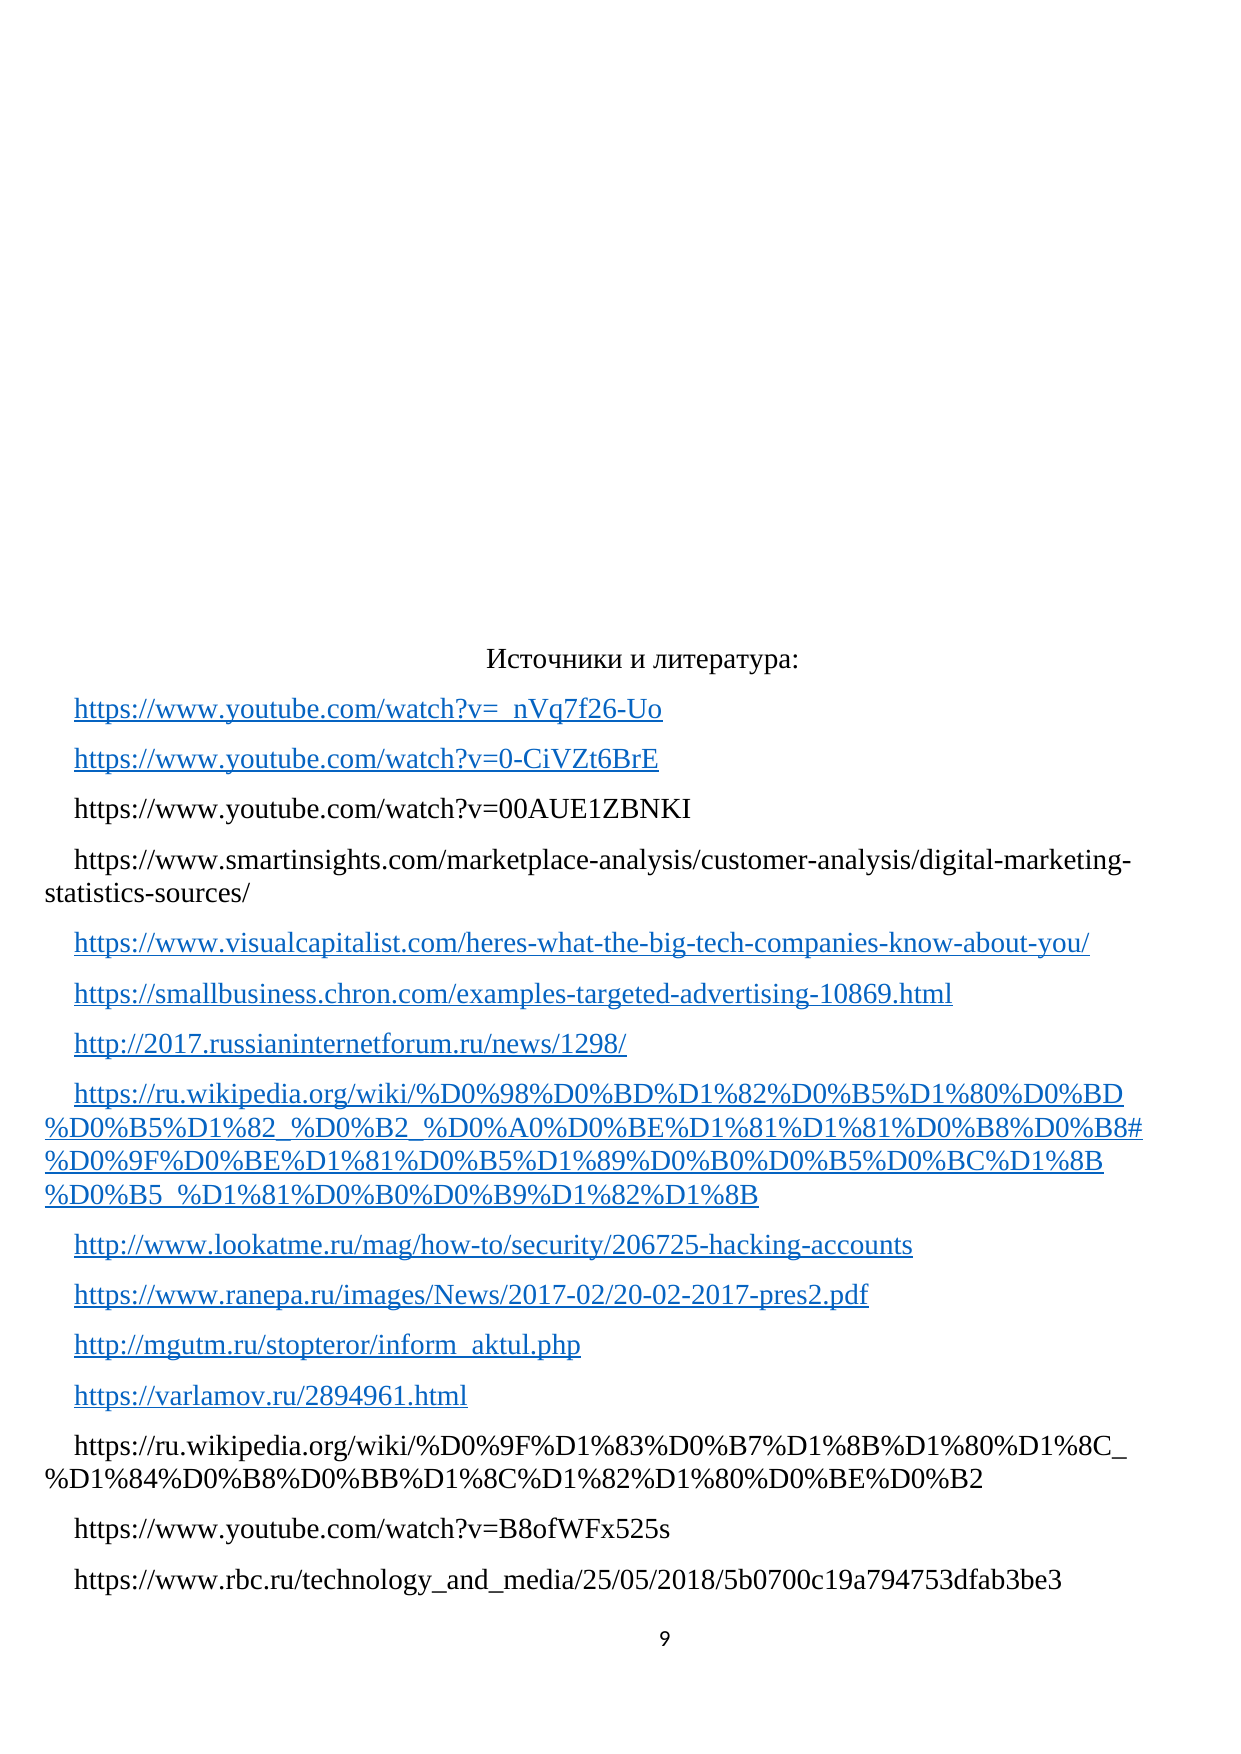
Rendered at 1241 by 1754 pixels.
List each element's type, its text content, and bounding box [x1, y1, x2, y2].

text http://mgutm.ru/stopteror/inform_aktul.php [44, 1327, 1196, 1361]
text https://www.smartinsights.com/marketplace-analysis/customer-analysis/digital-marketing-statistics-sources/ [44, 842, 1196, 909]
text https://www.youtube.com/watch?v=B8ofWFx525s [44, 1512, 1196, 1545]
text https://varlamov.ru/2894961.html [44, 1378, 1196, 1411]
text https://smallbusiness.chron.com/examples-targeted-advertising-10869.html [44, 976, 1196, 1009]
text https://www.rbc.ru/technology_and_media/25/05/2018/5b0700c19a794753dfab3be3 [44, 1562, 1196, 1595]
text http://2017.russianinternetforum.ru/news/1298/ [44, 1026, 1196, 1059]
text https://www.youtube.com/watch?v=00AUE1ZBNKI [44, 792, 1196, 825]
text https://www.youtube.com/watch?v=0-CiVZt6BrE [44, 741, 1196, 775]
text https://ru.wikipedia.org/wiki/%D0%98%D0%BD%D1%82%D0%B5%D1%80%D0%BD%D0%B5%D1%82_%D0%B2_%D0%A0%D0%BE%D1%81%D1%81%D0%B8%D0%B8#%D0%9F%D0%BE%D1%81%D0%B5%D1%89%D0%B0%D0%B5%D0%BC%D1%8B%D0%B5_%D1%81%D0%B0%D0%B9%D1%82%D1%8B [44, 1076, 1196, 1210]
text https://www.ranepa.ru/images/News/2017-02/20-02-2017-pres2.pdf [44, 1277, 1196, 1311]
text http://www.lookatme.ru/mag/how-to/security/206725-hacking-accounts [44, 1227, 1196, 1261]
text Источники и литература: [104, 641, 1152, 674]
text https://www.visualcapitalist.com/heres-what-the-big-tech-companies-know-about-you/ [44, 926, 1196, 959]
text https://ru.wikipedia.org/wiki/%D0%9F%D1%83%D0%B7%D1%8B%D1%80%D1%8C_%D1%84%D0%B8%D0%BB%D1%8C%D1%82%D1%80%D0%BE%D0%B2 [44, 1428, 1196, 1495]
text https://www.youtube.com/watch?v=_nVq7f26-Uo [44, 691, 1196, 725]
